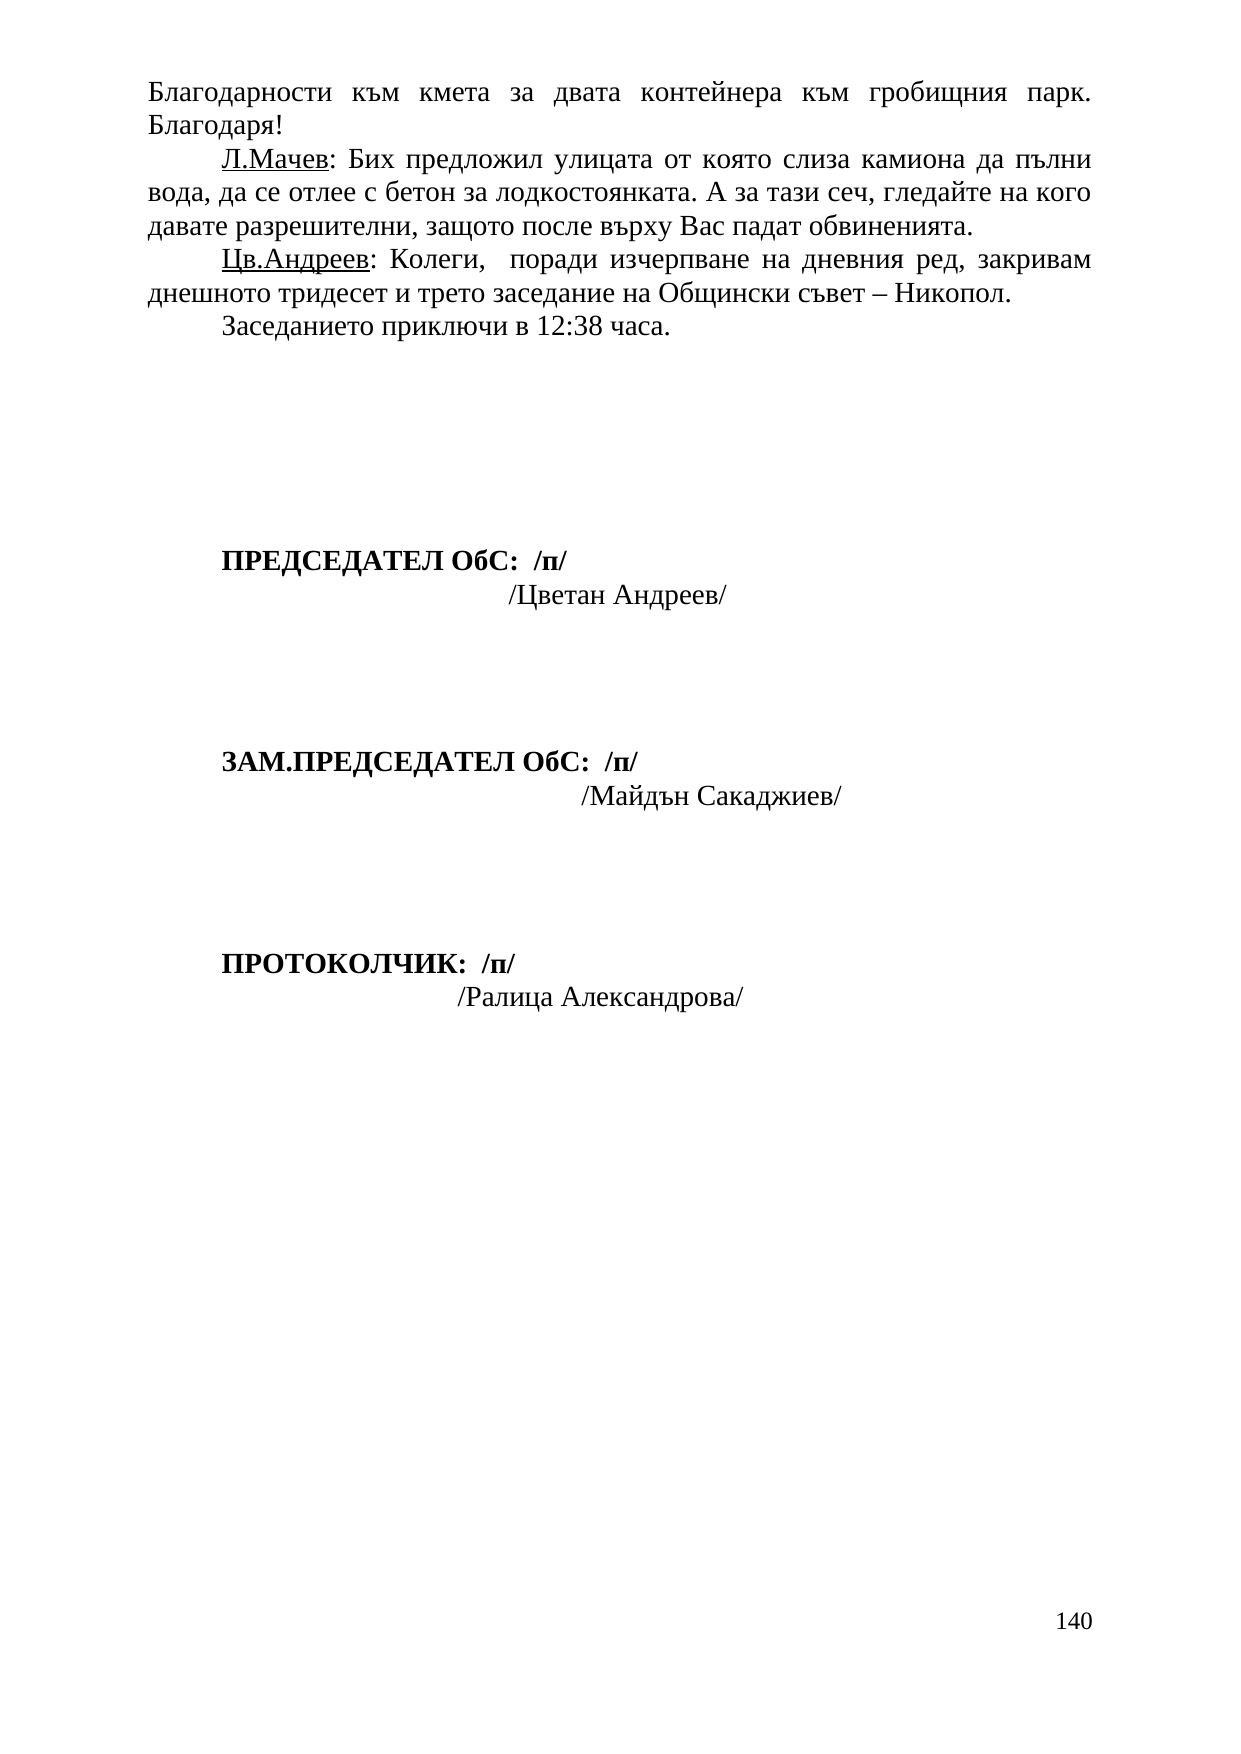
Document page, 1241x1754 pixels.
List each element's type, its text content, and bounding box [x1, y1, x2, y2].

text ПРЕДСЕДАТЕЛ ОбС: /п/ [148, 543, 1093, 577]
text ПРОТОКОЛЧИК: /п/ [148, 946, 1093, 979]
text Благодарности към кмета за двата контейнера към гробищния парк. Благодаря! [148, 74, 1093, 141]
text Заседанието приключи в 12:38 часа. [148, 308, 1093, 342]
text ЗАМ.ПРЕДСЕДАТЕЛ ОбС: /п/ [148, 744, 1093, 778]
text /Цветан Андреев/ [148, 577, 1093, 610]
text /Майдън Сакаджиев/ [148, 778, 1093, 812]
text Цв.Андреев: Колеги, поради изчерпване на дневния ред, закривам днешното тридесет и трето заседание на Общински съвет – Никопол. [148, 241, 1093, 308]
text Л.Мачев: Бих предложил улицата от която слиза камиона да пълни вода, да се отлее с бетон за лодкостоянката. А за тази сеч, гледайте на кого давате разрешителни, защото после върху Вас падат обвиненията. [148, 141, 1093, 241]
text /Ралица Александрова/ [148, 979, 1093, 1013]
